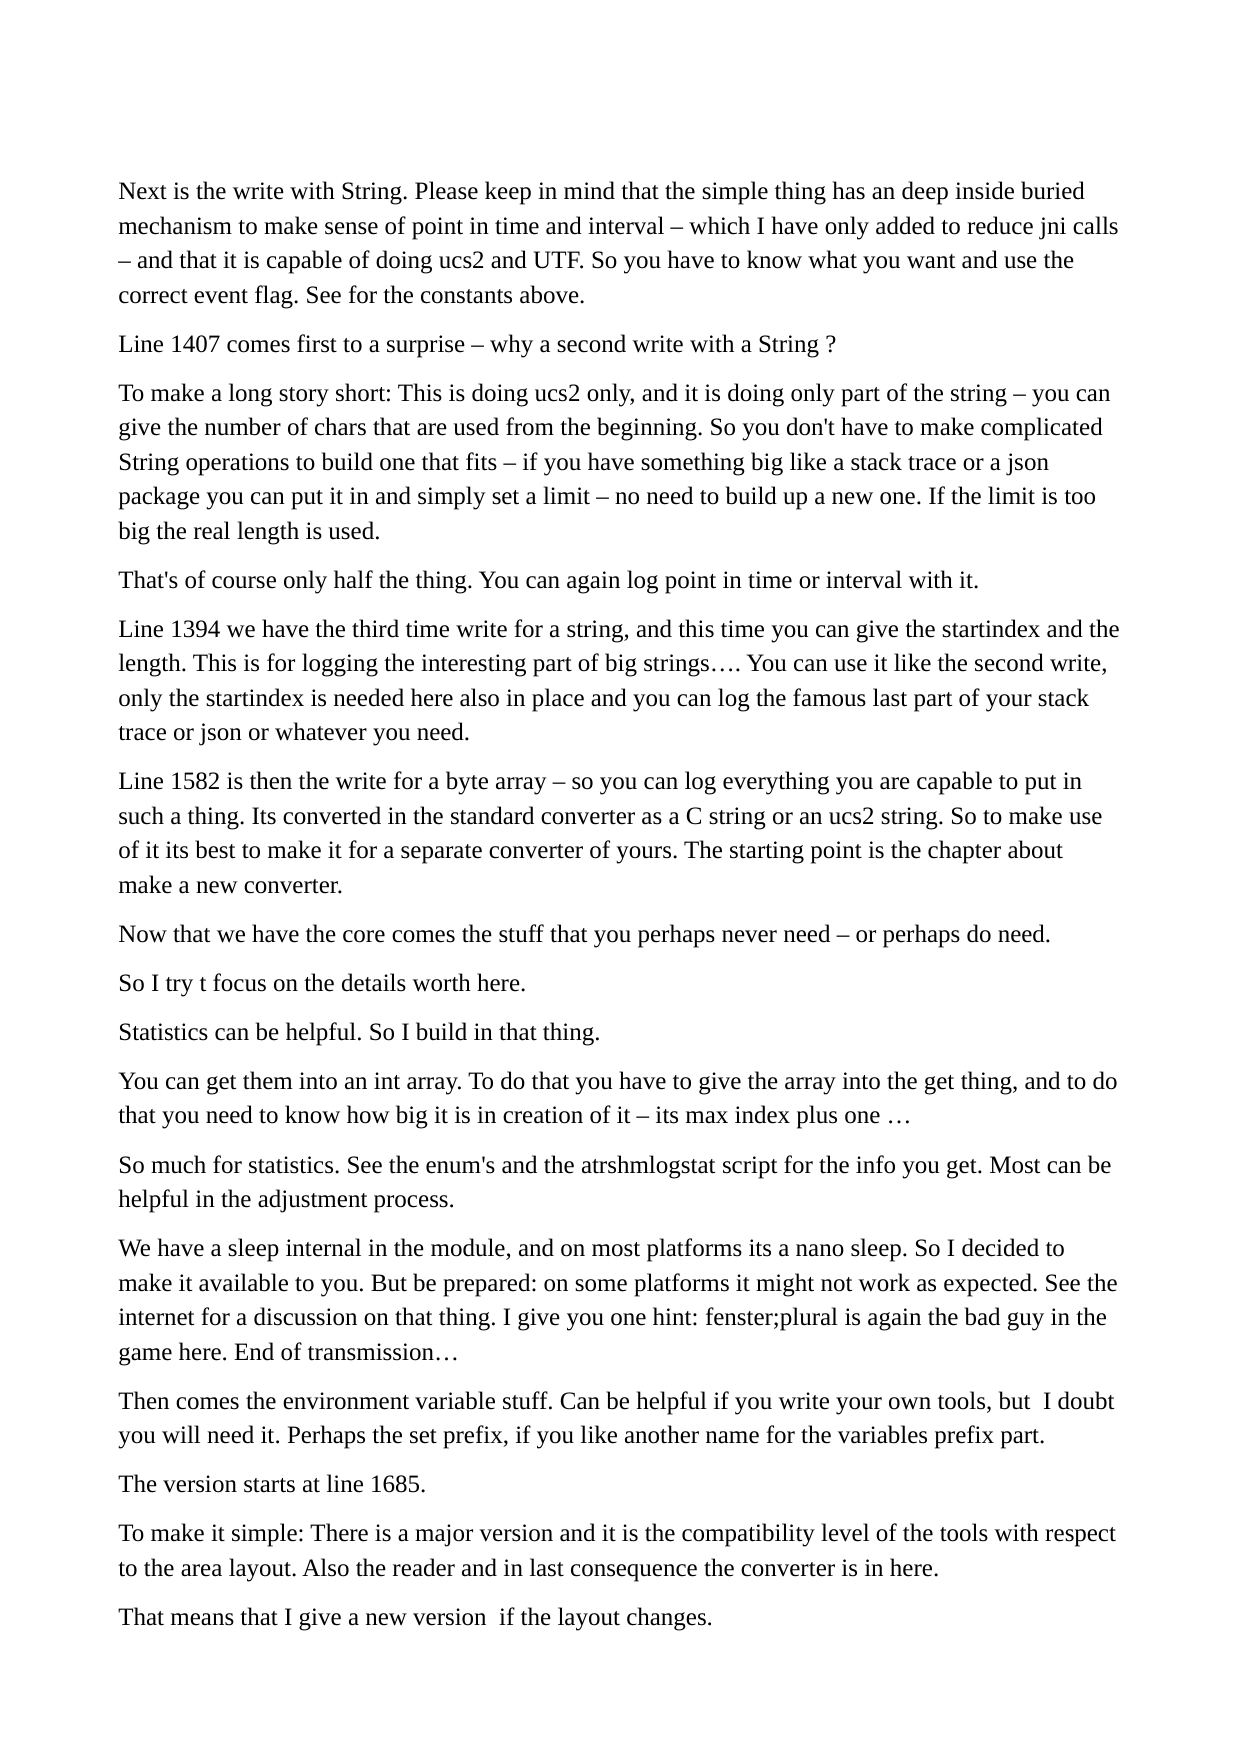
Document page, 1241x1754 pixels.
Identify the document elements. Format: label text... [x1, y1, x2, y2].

text Line 1582 is then the write for a byte array – so you can log everything you are capable to put in such a thing. Its converted in the standard converter as a C string or an ucs2 string. So to make use of it its best to make it for a separate converter of yours. The starting point is the chapter about make a new converter. [118, 766, 1122, 899]
text Statistics can be helpful. So I build in that thing. [118, 1017, 1122, 1046]
text That means that I give a new version if the layout changes. [118, 1602, 1122, 1631]
text Next is the write with String. Please keep in mind that the simple thing has an deep inside buried mechanism to make sense of point in time and interval – which I have only added to reduce jni calls – and that it is capable of doing ucs2 and UTF. So you have to know what you want and use the correct event flag. See for the constants above. [118, 176, 1122, 308]
text To make a long story short: This is doing ucs2 only, and it is doing only part of the string – you can give the number of chars that are used from the beginning. So you don't have to make complicated String operations to build one that fits – if you have something big like a stack trace or a json package you can put it in and simply set a limit – no need to build up a new one. If the limit is too big the real length is used. [118, 378, 1122, 544]
text To make it simple: There is a major version and it is the compatibility level of the tools with respect to the area layout. Also the reader and in last consequence the converter is in here. [118, 1518, 1122, 1582]
text So I try t focus on the details worth here. [118, 968, 1122, 997]
text Now that we have the core comes the stuff that you perhaps never need – or perhaps do need. [118, 919, 1122, 948]
text That's of course only half the thing. You can again log point in time or interval with it. [118, 565, 1122, 594]
text So much for statistics. See the enum's and the atrshmlogstat script for the info you get. Most can be helpful in the adjustment process. [118, 1150, 1122, 1213]
text We have a sleep internal in the module, and on most platforms its a nano sleep. So I decided to make it available to you. But be prepared: on some platforms it might not work as expected. See the internet for a discussion on that thing. I give you one hint: fenster;plural is again the bad guy in the game here. End of transmission… [118, 1233, 1122, 1365]
text The version starts at line 1685. [118, 1469, 1122, 1498]
text Then comes the environment variable stuff. Can be helpful if you write your own tools, but I doubt you will need it. Perhaps the set prefix, if you like another name for the variables prefix part. [118, 1386, 1122, 1449]
text Line 1407 comes first to a surprise – why a second write with a String ? [118, 329, 1122, 358]
text Line 1394 we have the third time write for a string, and this time you can give the startindex and the length. This is for logging the interesting part of big strings…. You can use it like the second write, only the startindex is needed here also in place and you can log the famous last part of your stack trace or json or whatever you need. [118, 614, 1122, 746]
text You can get them into an int array. To do that you have to give the array into the get thing, and to do that you need to know how big it is in creation of it – its max index plus one … [118, 1066, 1122, 1129]
